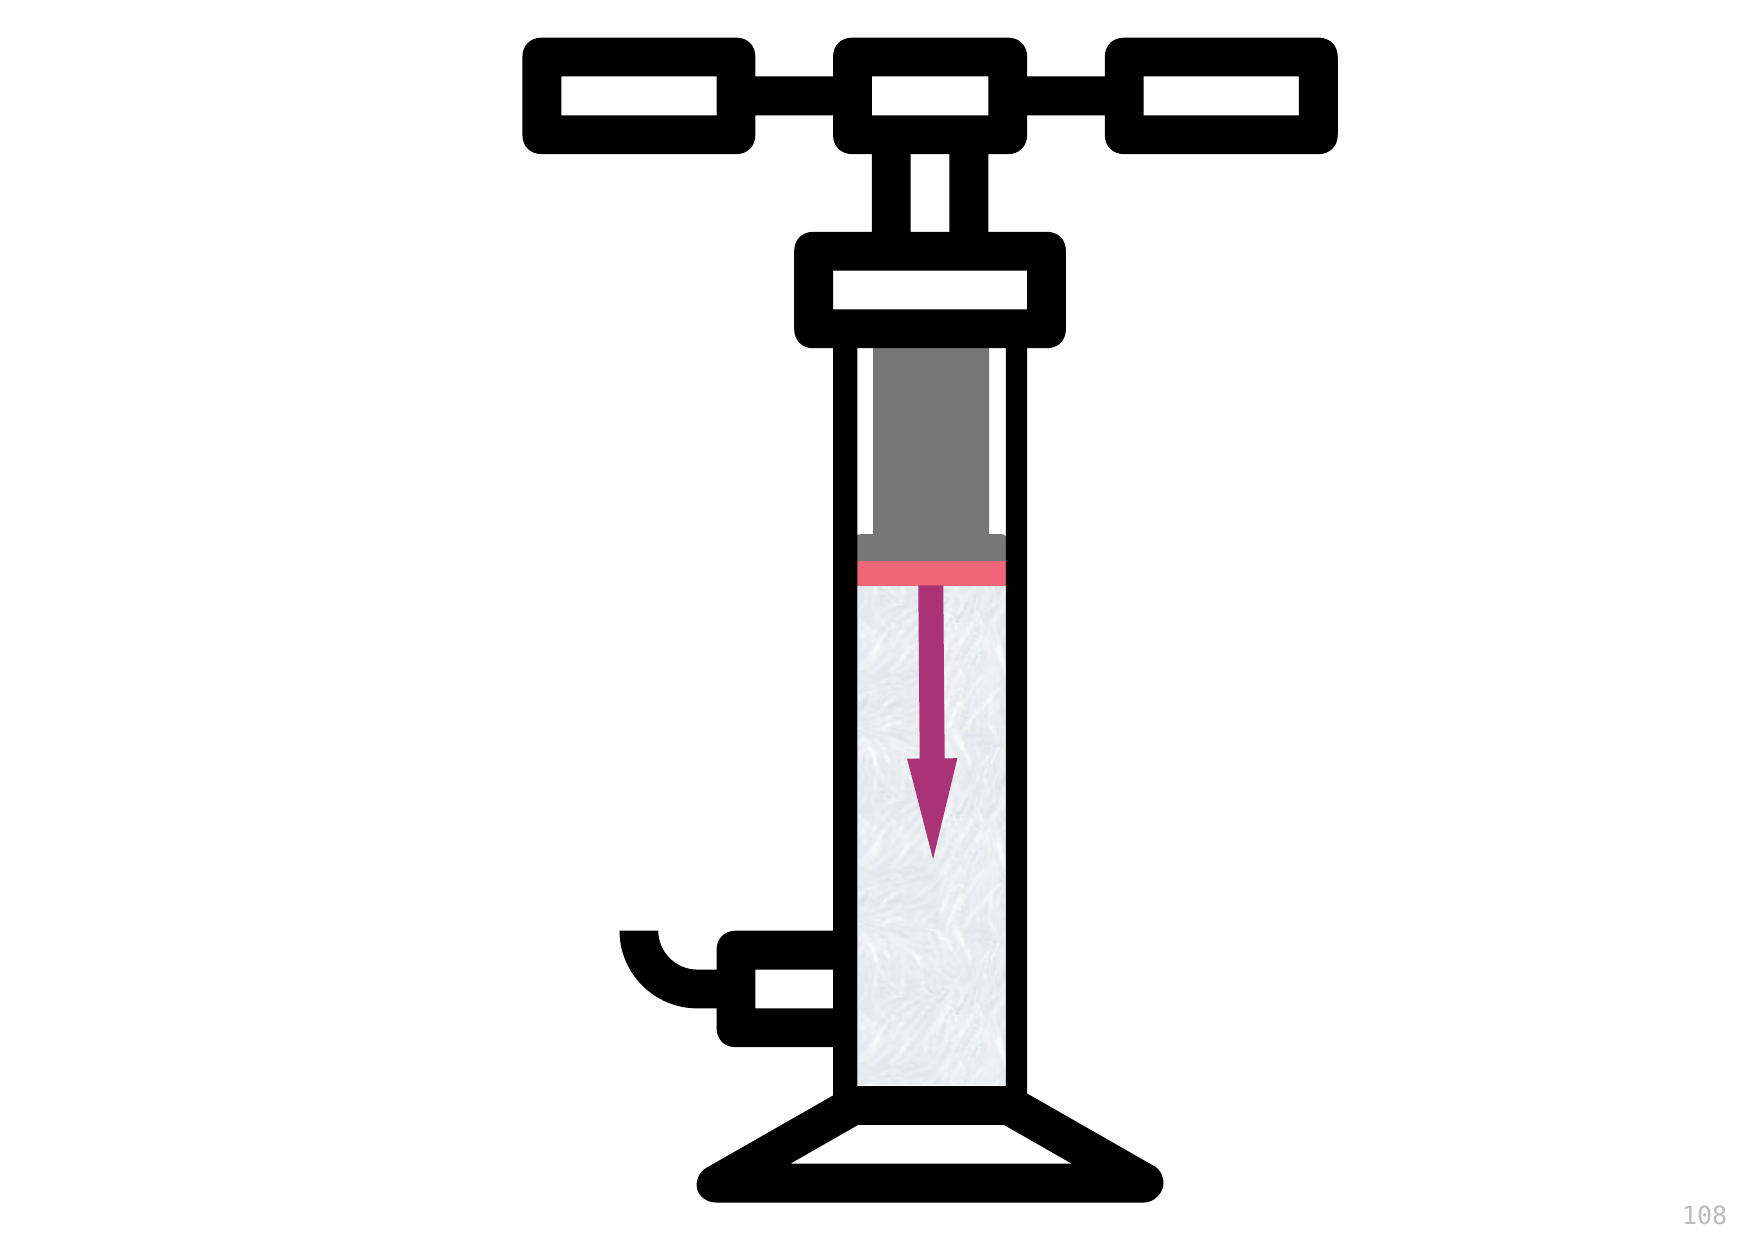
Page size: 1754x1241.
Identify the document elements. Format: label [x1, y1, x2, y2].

picture [521, 36, 1339, 1204]
